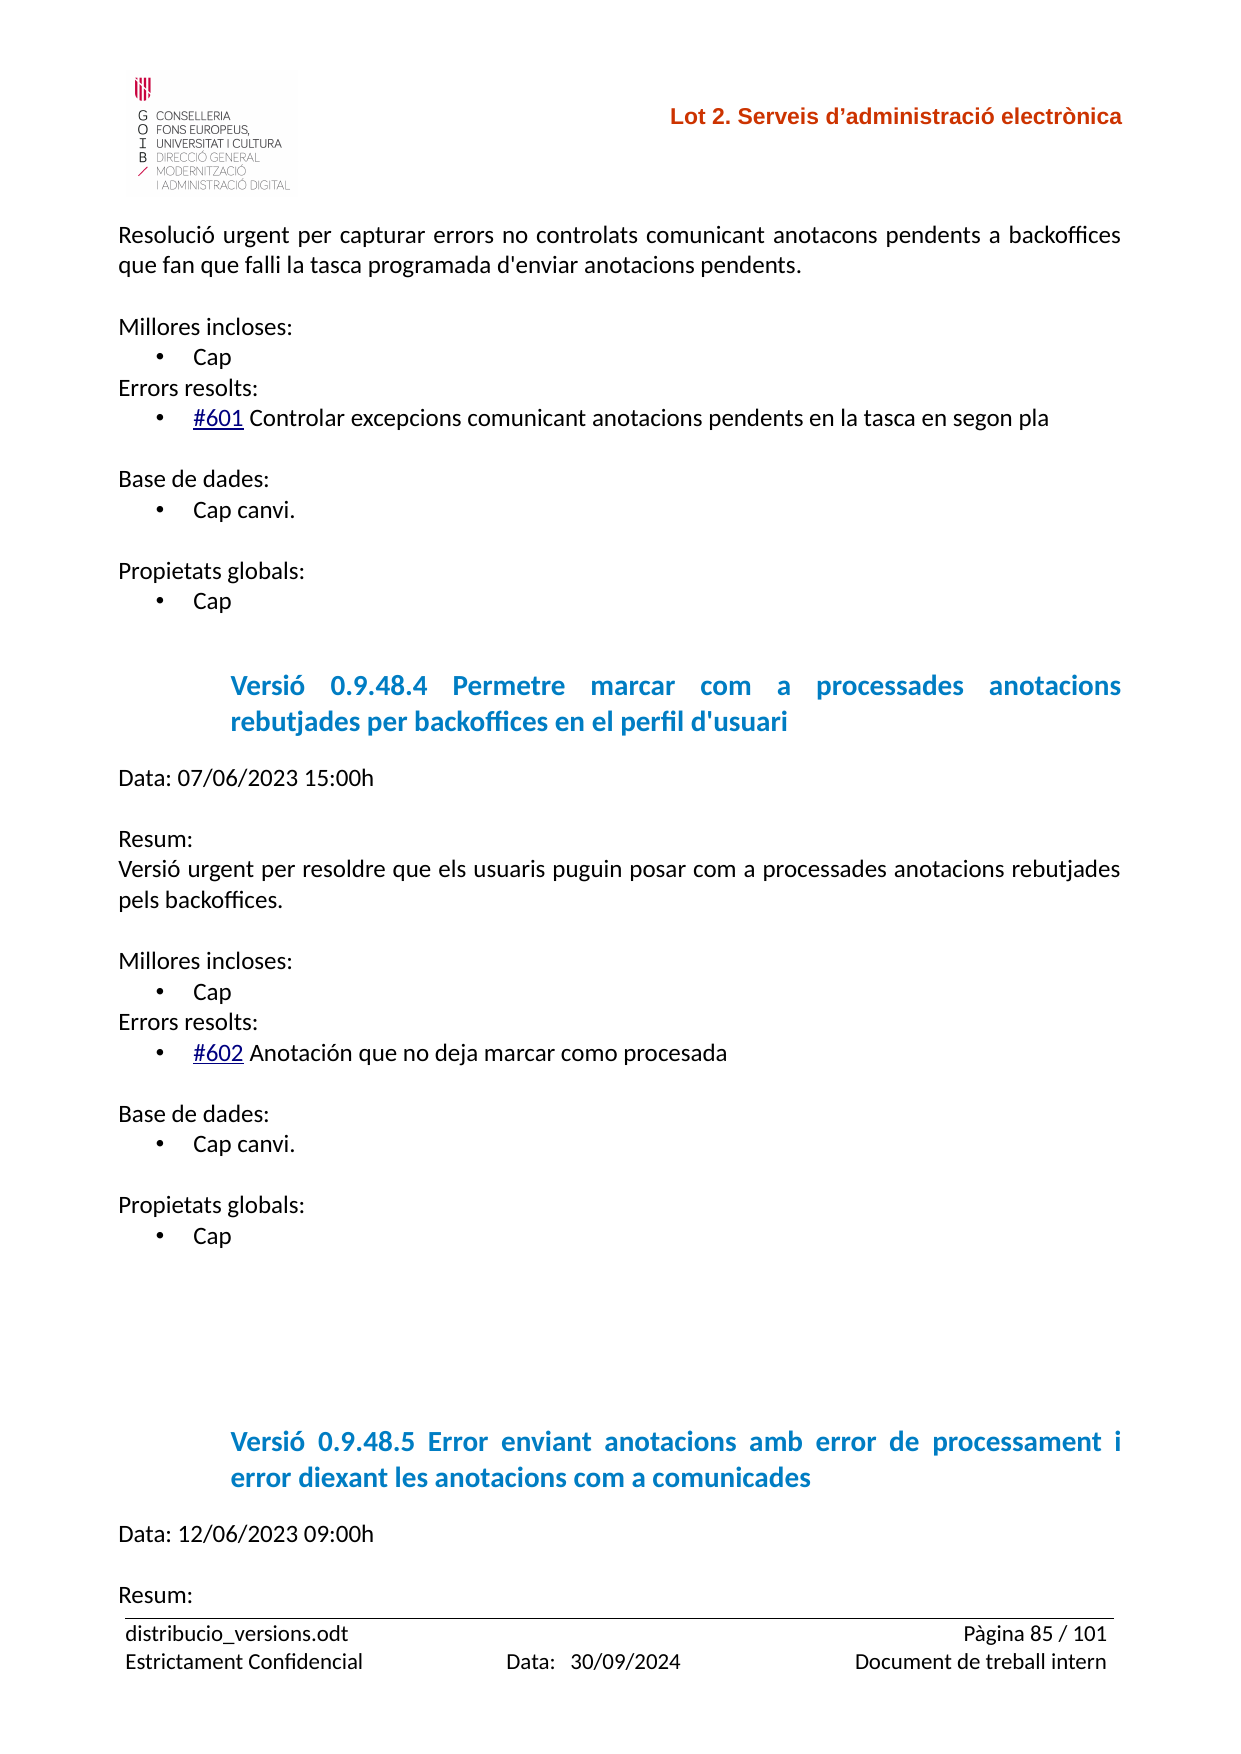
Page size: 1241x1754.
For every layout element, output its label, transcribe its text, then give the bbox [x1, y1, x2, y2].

picture [126, 70, 299, 197]
subtitle Versió 0.9.48.5 Error enviant anotacions amb error de processament i error diexant les anotacions com a comunicades [153, 1423, 1122, 1495]
text Data: 07/06/2023 15:00h [118, 762, 1122, 792]
subtitle Versió 0.9.48.4 Permetre marcar com a processades anotacions rebutjades per backoffices en el perfil d'usuari [153, 667, 1122, 738]
text Base de dades: [118, 1098, 1122, 1128]
list Cap canvi. [156, 494, 1122, 524]
text Resum: [118, 1579, 1122, 1610]
text Resum: [118, 823, 1122, 853]
list Cap [156, 976, 1122, 1006]
text Millores incloses: [118, 945, 1122, 976]
list Cap [156, 341, 1122, 372]
text Errors resolts: [118, 372, 1122, 402]
text Errors resolts: [118, 1006, 1122, 1037]
list Cap canvi. [156, 1128, 1122, 1159]
text Versió urgent per resoldre que els usuaris puguin posar com a processades anotacions rebutjades pels backoffices. [118, 853, 1122, 914]
list #602 Anotación que no deja marcar como procesada [156, 1037, 1122, 1067]
text Base de dades: [118, 463, 1122, 494]
text Millores incloses: [118, 311, 1122, 341]
text Resolució urgent per capturar errors no controlats comunicant anotacons pendents a backoffices que fan que falli la tasca programada d'enviar anotacions pendents. [118, 219, 1122, 280]
list #601 Controlar excepcions comunicant anotacions pendents en la tasca en segon pla [156, 402, 1122, 433]
text Propietats globals: [118, 555, 1122, 585]
list Cap [156, 585, 1122, 616]
text Propietats globals: [118, 1189, 1122, 1220]
text Data: 12/06/2023 09:00h [118, 1518, 1122, 1549]
list Cap [156, 1220, 1122, 1250]
